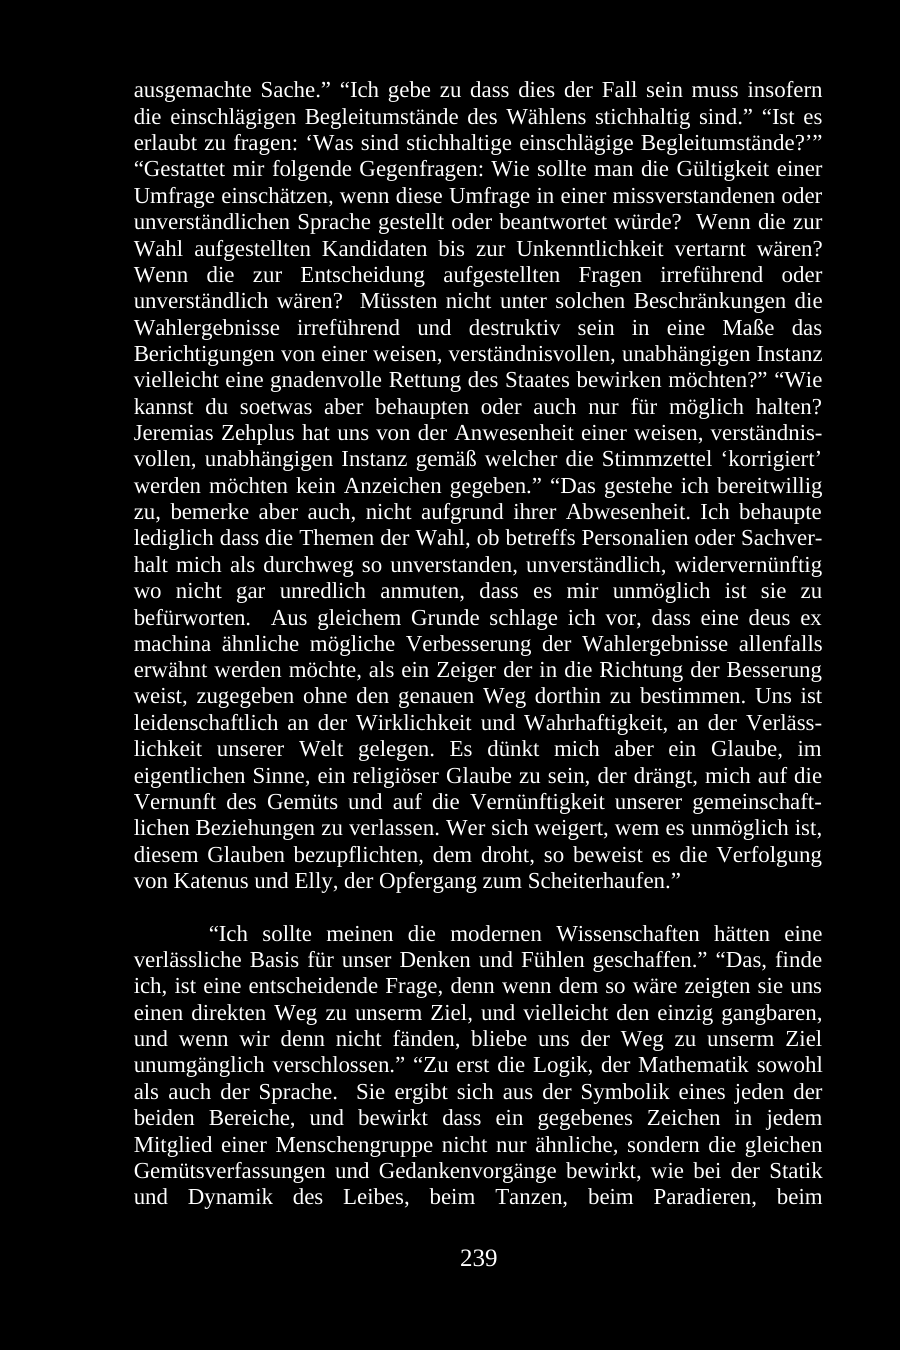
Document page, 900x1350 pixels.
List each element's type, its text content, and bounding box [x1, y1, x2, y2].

text “Ich sollte meinen die modernen Wissenschaften hätten eine verlässliche Basis für unser Denken und Fühlen geschaffen.” “Das, finde ich, ist eine entscheidende Frage, denn wenn dem so wäre zeigten sie uns einen direkten Weg zu unserm Ziel, und vielleicht den einzig gangbaren, und wenn wir denn nicht fänden, bliebe uns der Weg zu unserm Ziel unumgänglich verschlossen.” “Zu erst die Logik, der Mathematik sowohl als auch der Sprache. Sie ergibt sich aus der Symbolik eines jeden der beiden Bereiche, und bewirkt dass ein gegebenes Zeichen in jedem Mitglied einer Menschengruppe nicht nur ähnliche, sondern die gleichen Gemütsverfassungen und Gedankenvorgänge bewirkt, wie bei der Statik und Dynamik des Leibes, beim Tanzen, beim Paradieren, beim [133, 920, 823, 1210]
text ausgemachte Sache.” “Ich gebe zu dass dies der Fall sein muss insofern die einschlägigen Begleitumstände des Wählens stichhaltig sind.” “Ist es erlaubt zu fragen: ‘Was sind stichhaltige einschlägige Begleitumstände?’” “Gestattet mir folgende Gegenfragen: Wie sollte man die Gültigkeit einer Umfrage einschätzen, wenn diese Umfrage in einer missverstandenen oder unverständlichen Sprache gestellt oder beantwortet würde? Wenn die zur Wahl aufgestellten Kandidaten bis zur Unkenntlichkeit vertarnt wären? Wenn die zur Entscheidung aufgestellten Fragen irreführend oder unverständlich wären? Müssten nicht unter solchen Beschränkungen die Wahlergebnisse irreführend und destruktiv sein in eine Maße das Berichtigungen von einer weisen, verständnisvollen, unabhängigen Instanz vielleicht eine gnadenvolle Rettung des Staates bewirken möchten?” “Wie kannst du soetwas aber behaupten oder auch nur für möglich halten? Jeremias Zehplus hat uns von der Anwesenheit einer weisen, verständnis-vollen, unabhängigen Instanz gemäß welcher die Stimmzettel ‘korrigiert’ werden möchten kein Anzeichen gegeben.” “Das gestehe ich bereitwillig zu, bemerke aber auch, nicht aufgrund ihrer Abwesenheit. Ich behaupte lediglich dass die Themen der Wahl, ob betreffs Personalien oder Sachver-halt mich als durchweg so unverstanden, unverständlich, widervernünftig wo nicht gar unredlich anmuten, dass es mir unmöglich ist sie zu befürworten. Aus gleichem Grunde schlage ich vor, dass eine deus ex machina ähnliche mögliche Verbesserung der Wahlergebnisse allenfalls erwähnt werden möchte, als ein Zeiger der in die Richtung der Besserung weist, zugegeben ohne den genauen Weg dorthin zu bestimmen. Uns ist leidenschaftlich an der Wirklichkeit und Wahrhaftigkeit, an der Verläss-lichkeit unserer Welt gelegen. Es dünkt mich aber ein Glaube, im eigentlichen Sinne, ein religiöser Glaube zu sein, der drängt, mich auf die Vernunft des Gemüts und auf die Vernünftigkeit unserer gemeinschaft-lichen Beziehungen zu verlassen. Wer sich weigert, wem es unmöglich ist, diesem Glauben bezupflichten, dem droht, so beweist es die Verfolgung von Katenus und Elly, der Opfergang zum Scheiterhaufen.” [133, 76, 823, 893]
